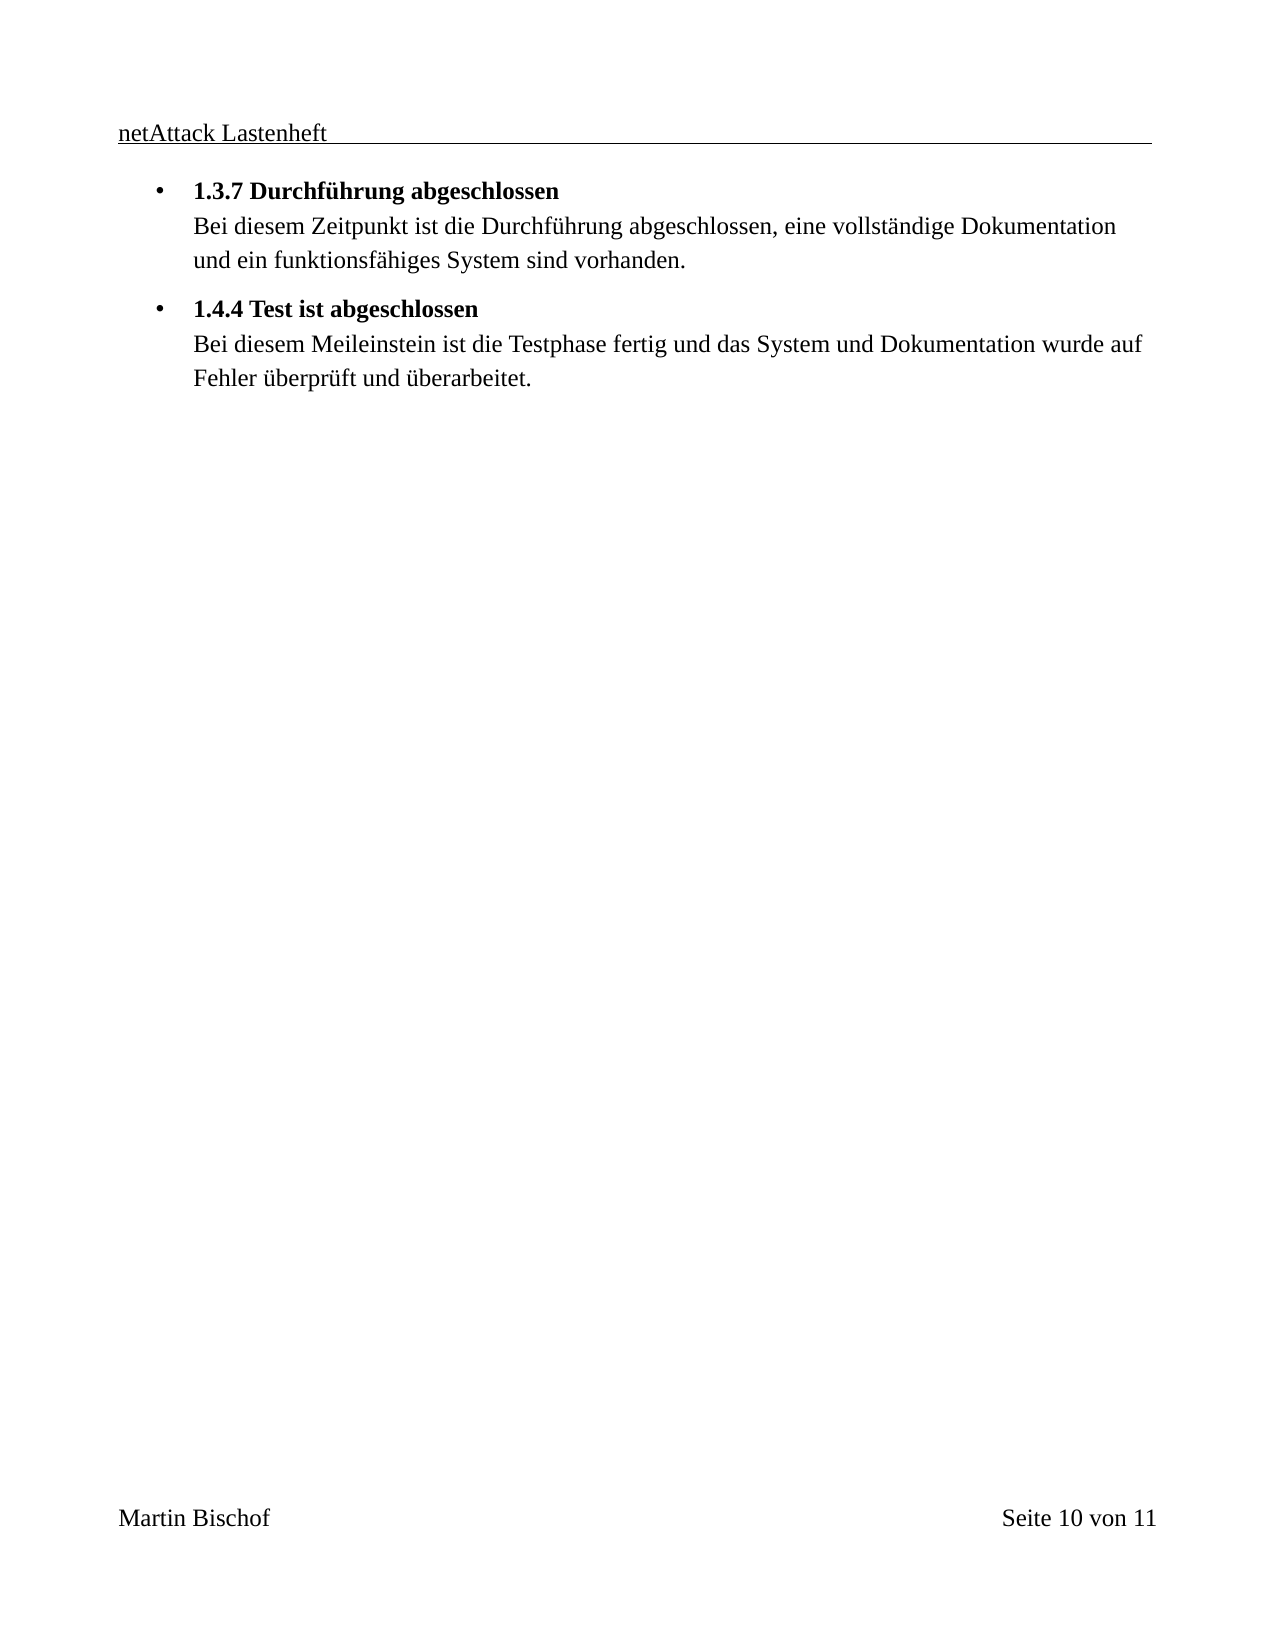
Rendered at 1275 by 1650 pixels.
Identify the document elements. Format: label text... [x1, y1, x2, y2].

list 1.4.4 Test ist abgeschlossen Bei diesem Meileinstein ist die Testphase fertig und das System und Dokumentation wurde auf Fehler überprüft und überarbeitet. [156, 294, 1157, 392]
list 1.3.7 Durchführung abgeschlossen Bei diesem Zeitpunkt ist die Durchführung abgeschlossen, eine vollständige Dokumentation und ein funktionsfähiges System sind vorhanden. [156, 176, 1157, 274]
